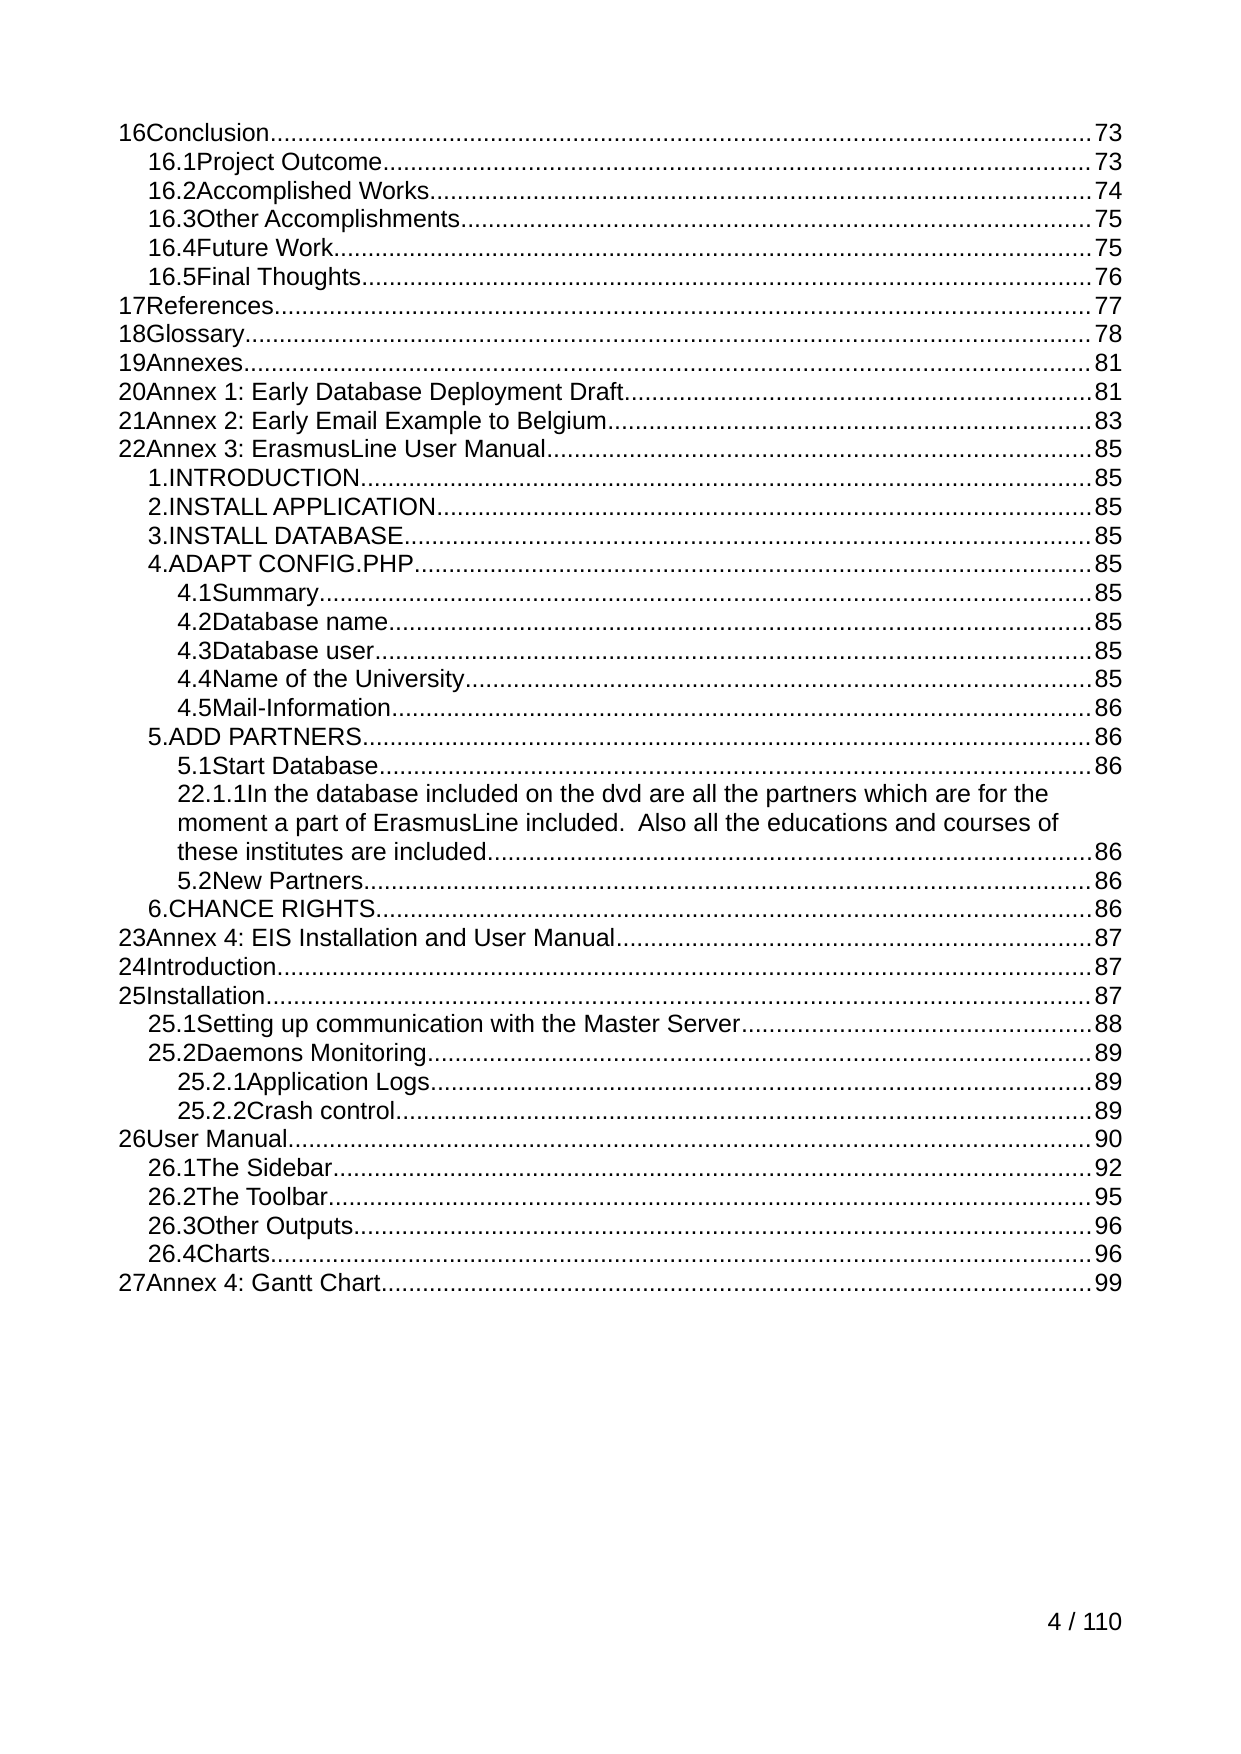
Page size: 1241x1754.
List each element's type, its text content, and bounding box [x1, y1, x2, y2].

text 16.1Project Outcome 73 [148, 147, 1122, 176]
text 16.5Final Thoughts 76 [148, 262, 1122, 291]
text 4.ADAPT CONFIG.PHP 85 [148, 549, 1122, 578]
text 18Glossary 78 [118, 319, 1122, 348]
text 26.4Charts 96 [148, 1239, 1122, 1268]
text 19Annexes 81 [118, 348, 1122, 377]
text 2.INSTALL APPLICATION 85 [148, 492, 1122, 521]
text 16.2Accomplished Works 74 [148, 176, 1122, 204]
text 4.5Mail-Information 86 [177, 693, 1122, 722]
text 5.ADD PARTNERS 86 [148, 722, 1122, 751]
text 25.2.2Crash control 89 [177, 1096, 1122, 1124]
text 6.CHANCE RIGHTS 86 [148, 894, 1122, 923]
text 25.2Daemons Monitoring 89 [148, 1038, 1122, 1067]
text 16.3Other Accomplishments 75 [148, 204, 1122, 233]
text 26.3Other Outputs 96 [148, 1211, 1122, 1239]
text 20Annex 1: Early Database Deployment Draft 81 [118, 377, 1122, 406]
text 17References 77 [118, 291, 1122, 319]
text 4.2Database name 85 [177, 607, 1122, 636]
text 16.4Future Work 75 [148, 233, 1122, 262]
text 25.2.1Application Logs 89 [177, 1067, 1122, 1096]
text 4.1Summary 85 [177, 578, 1122, 607]
text 26.2The Toolbar 95 [148, 1182, 1122, 1211]
text 23Annex 4: EIS Installation and User Manual 87 [118, 923, 1122, 952]
text 4.3Database user 85 [177, 636, 1122, 664]
text 16Conclusion 73 [118, 118, 1122, 147]
text 22.1.1In the database included on the dvd are all the partners which are for the moment a part of ErasmusLine included. Also all the educations and courses of these institutes are included. 86 [177, 779, 1122, 866]
text 5.2New Partners 86 [177, 866, 1122, 894]
text 1.INTRODUCTION 85 [148, 463, 1122, 492]
text 22Annex 3: ErasmusLine User Manual 85 [118, 434, 1122, 463]
text 21Annex 2: Early Email Example to Belgium 83 [118, 406, 1122, 434]
text 26.1The Sidebar 92 [148, 1153, 1122, 1182]
text 24Introduction 87 [118, 952, 1122, 981]
text 27Annex 4: Gantt Chart 99 [118, 1268, 1122, 1297]
text 25.1Setting up communication with the Master Server 88 [148, 1009, 1122, 1038]
text 3.INSTALL DATABASE 85 [148, 521, 1122, 549]
text 5.1Start Database 86 [177, 751, 1122, 779]
text 4.4Name of the University 85 [177, 664, 1122, 693]
text 25Installation 87 [118, 981, 1122, 1009]
text 26User Manual 90 [118, 1124, 1122, 1153]
